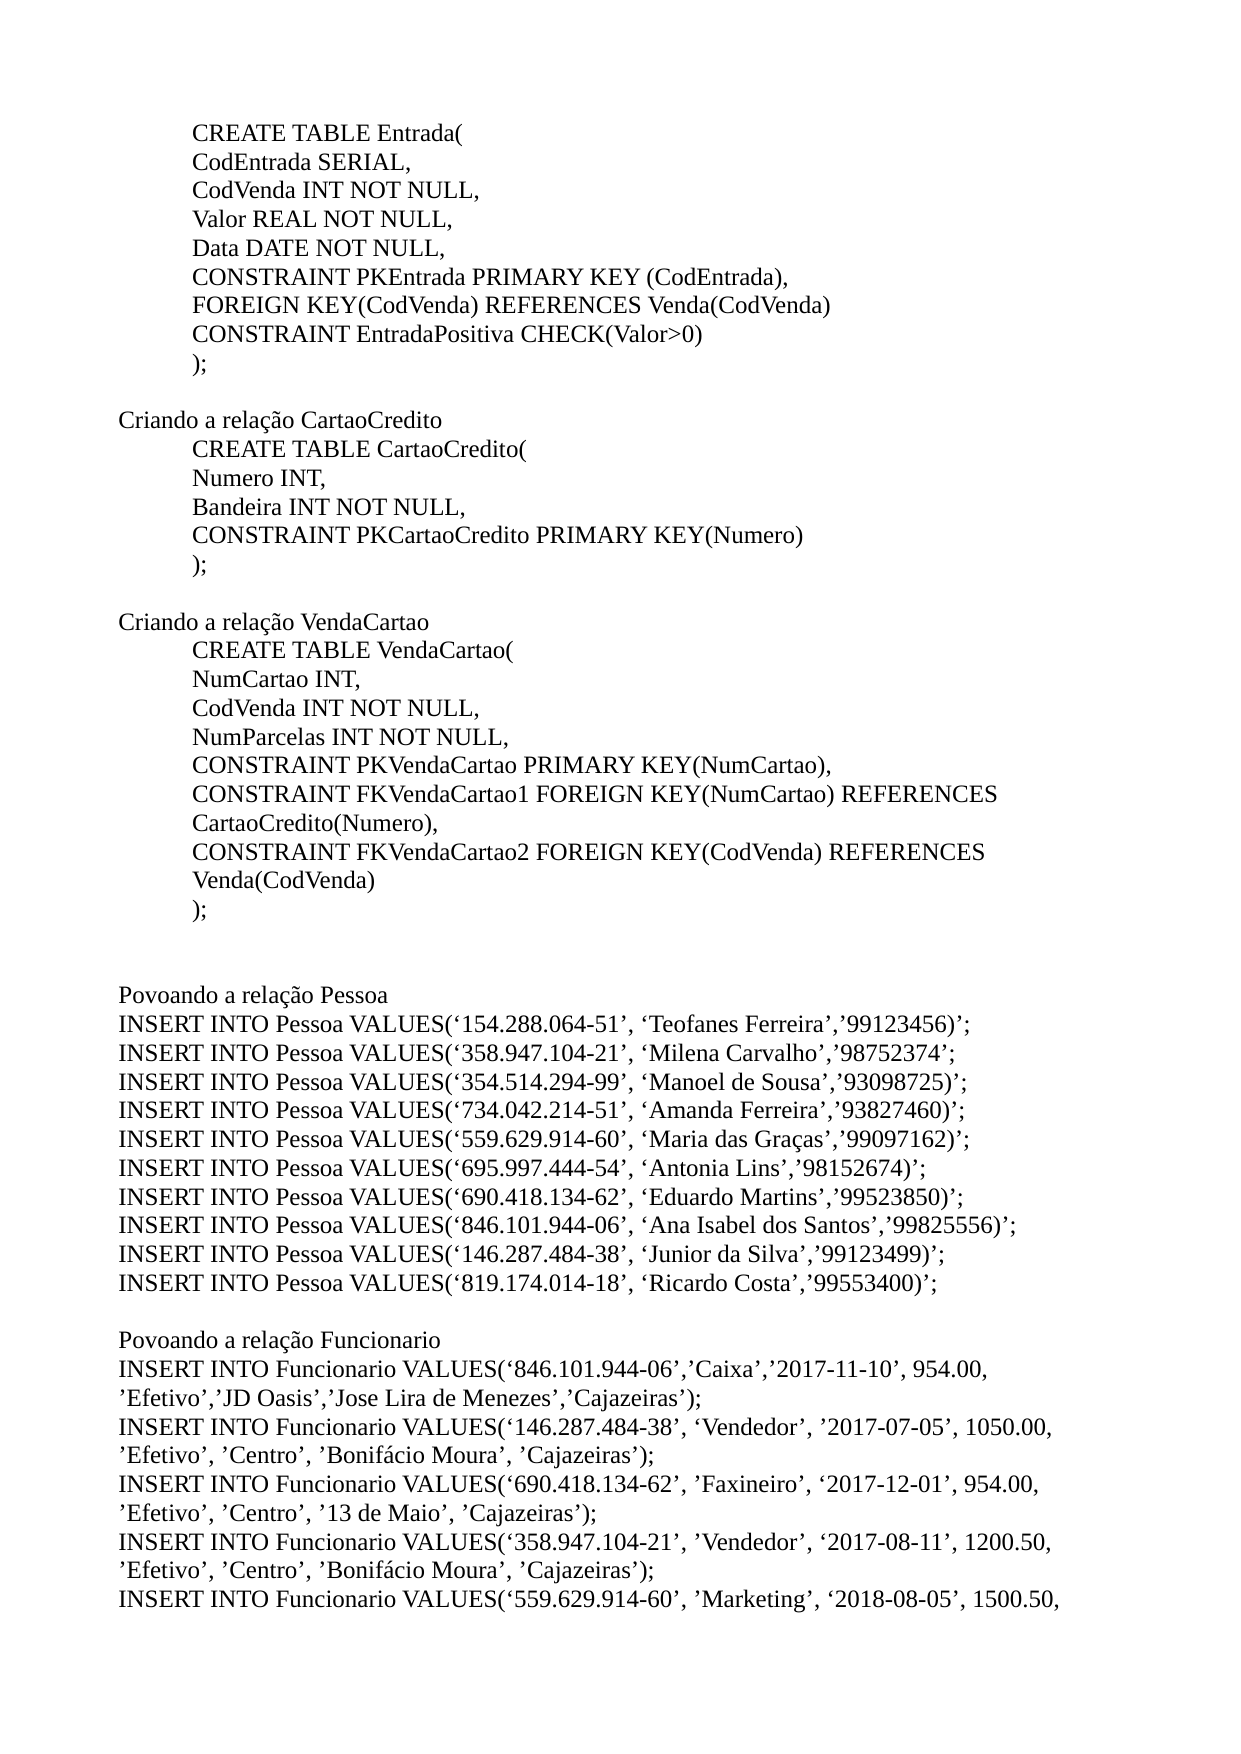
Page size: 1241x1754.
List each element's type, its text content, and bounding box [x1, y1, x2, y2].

text CONSTRAINT PKEntrada PRIMARY KEY (CodEntrada), [118, 262, 1122, 291]
text CodVenda INT NOT NULL, [118, 693, 1122, 722]
text INSERT INTO Funcionario VALUES(‘690.418.134-62’, ’Faxineiro’, ‘2017-12-01’, 954.00, ’Efetivo’, ’Centro’, ’13 de Maio’, ’Cajazeiras’); [118, 1469, 1122, 1527]
text FOREIGN KEY(CodVenda) REFERENCES Venda(CodVenda) [118, 291, 1122, 319]
text Data DATE NOT NULL, [118, 233, 1122, 262]
text INSERT INTO Pessoa VALUES(‘695.997.444-54’, ‘Antonia Lins’,’98152674)’; [118, 1153, 1122, 1182]
text INSERT INTO Pessoa VALUES(‘734.042.214-51’, ‘Amanda Ferreira’,’93827460)’; [118, 1096, 1122, 1124]
text CodVenda INT NOT NULL, [118, 176, 1122, 204]
text ); [118, 549, 1122, 578]
text INSERT INTO Pessoa VALUES(‘358.947.104-21’, ‘Milena Carvalho’,’98752374’; [118, 1038, 1122, 1067]
text INSERT INTO Pessoa VALUES(‘354.514.294-99’, ‘Manoel de Sousa’,’93098725)’; [118, 1067, 1122, 1096]
text CONSTRAINT PKCartaoCredito PRIMARY KEY(Numero) [118, 521, 1122, 549]
text Criando a relação VendaCartao [118, 607, 1122, 636]
text INSERT INTO Funcionario VALUES(‘846.101.944-06’,’Caixa’,’2017-11-10’, 954.00, ’Efetivo’,’JD Oasis’,’Jose Lira de Menezes’,’Cajazeiras’); [118, 1354, 1122, 1412]
text Criando a relação CartaoCredito [118, 406, 1122, 434]
text CREATE TABLE CartaoCredito( [118, 434, 1122, 463]
text Povoando a relação Pessoa [118, 981, 1122, 1009]
text INSERT INTO Funcionario VALUES(‘146.287.484-38’, ‘Vendedor’, ’2017-07-05’, 1050.00, ’Efetivo’, ’Centro’, ’Bonifácio Moura’, ’Cajazeiras’); [118, 1412, 1122, 1469]
text CONSTRAINT FKVendaCartao1 FOREIGN KEY(NumCartao) REFERENCES CartaoCredito(Numero), [118, 779, 1122, 837]
text Povoando a relação Funcionario [118, 1326, 1122, 1354]
text INSERT INTO Pessoa VALUES(‘690.418.134-62’, ‘Eduardo Martins’,’99523850)’; [118, 1182, 1122, 1211]
text NumCartao INT, [118, 664, 1122, 693]
text ); [118, 894, 1122, 923]
text INSERT INTO Pessoa VALUES(‘819.174.014-18’, ‘Ricardo Costa’,’99553400)’; [118, 1268, 1122, 1297]
text NumParcelas INT NOT NULL, [118, 722, 1122, 751]
text CodEntrada SERIAL, [118, 147, 1122, 176]
text CONSTRAINT PKVendaCartao PRIMARY KEY(NumCartao), [118, 751, 1122, 779]
text Numero INT, [118, 463, 1122, 492]
text CREATE TABLE Entrada( [118, 118, 1122, 147]
text INSERT INTO Pessoa VALUES(‘154.288.064-51’, ‘Teofanes Ferreira’,’99123456)’; [118, 1009, 1122, 1038]
text INSERT INTO Funcionario VALUES(‘559.629.914-60’, ’Marketing’, ‘2018-08-05’, 1500.50, [118, 1584, 1122, 1613]
text INSERT INTO Pessoa VALUES(‘559.629.914-60’, ‘Maria das Graças’,’99097162)’; [118, 1124, 1122, 1153]
text CONSTRAINT FKVendaCartao2 FOREIGN KEY(CodVenda) REFERENCES Venda(CodVenda) [118, 837, 1122, 894]
text Bandeira INT NOT NULL, [118, 492, 1122, 521]
text INSERT INTO Funcionario VALUES(‘358.947.104-21’, ’Vendedor’, ‘2017-08-11’, 1200.50, ’Efetivo’, ’Centro’, ’Bonifácio Moura’, ’Cajazeiras’); [118, 1527, 1122, 1584]
text Valor REAL NOT NULL, [118, 204, 1122, 233]
text CONSTRAINT EntradaPositiva CHECK(Valor>0) [118, 319, 1122, 348]
text ); [118, 348, 1122, 377]
text CREATE TABLE VendaCartao( [118, 636, 1122, 664]
text INSERT INTO Pessoa VALUES(‘846.101.944-06’, ‘Ana Isabel dos Santos’,’99825556)’; [118, 1211, 1122, 1239]
text INSERT INTO Pessoa VALUES(‘146.287.484-38’, ‘Junior da Silva’,’99123499)’; [118, 1239, 1122, 1268]
